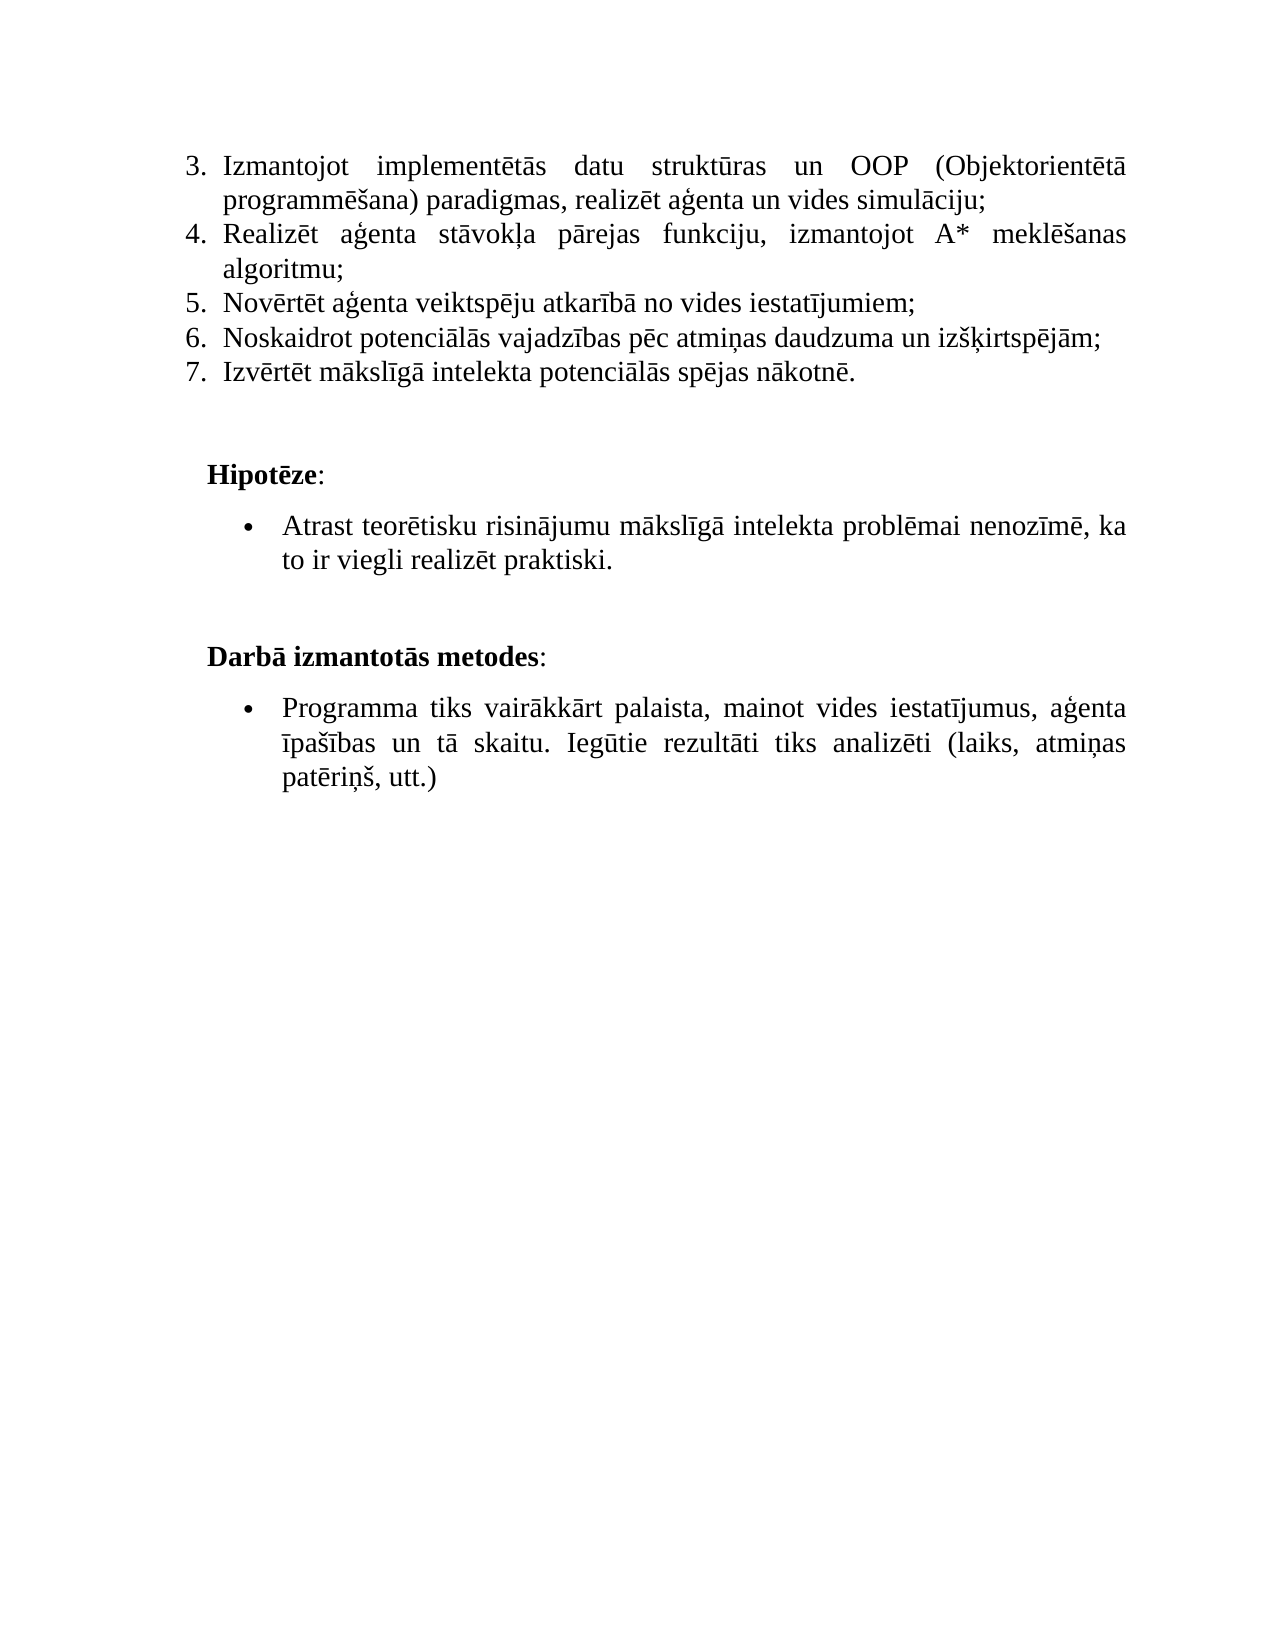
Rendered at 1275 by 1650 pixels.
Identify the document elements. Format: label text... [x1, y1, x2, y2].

list Izmantojot implementētās datu struktūras un OOP (Objektorientētā programmēšana) paradigmas, realizēt aģenta un vides simulāciju; [185, 148, 1127, 216]
list Atrast teorētisku risinājumu mākslīgā intelekta problēmai nenozīmē, ka to ir viegli realizēt praktiski. [244, 508, 1127, 576]
list Novērtēt aģenta veiktspēju atkarībā no vides iestatījumiem; [185, 286, 1127, 319]
list Realizēt aģenta stāvokļa pārejas funkciju, izmantojot A* meklēšanas algoritmu; [185, 217, 1127, 285]
list Noskaidrot potenciālās vajadzības pēc atmiņas daudzuma un izšķirtspējām; [185, 320, 1127, 354]
text Hipotēze: [148, 457, 1127, 490]
text Darbā izmantotās metodes: [148, 639, 1127, 673]
list Programma tiks vairākkārt palaista, mainot vides iestatījumus, aģenta īpašības un tā skaitu. Iegūtie rezultāti tiks analizēti (laiks, atmiņas patēriņš, utt.) [244, 690, 1127, 793]
list Izvērtēt mākslīgā intelekta potenciālās spējas nākotnē. [185, 354, 1127, 388]
